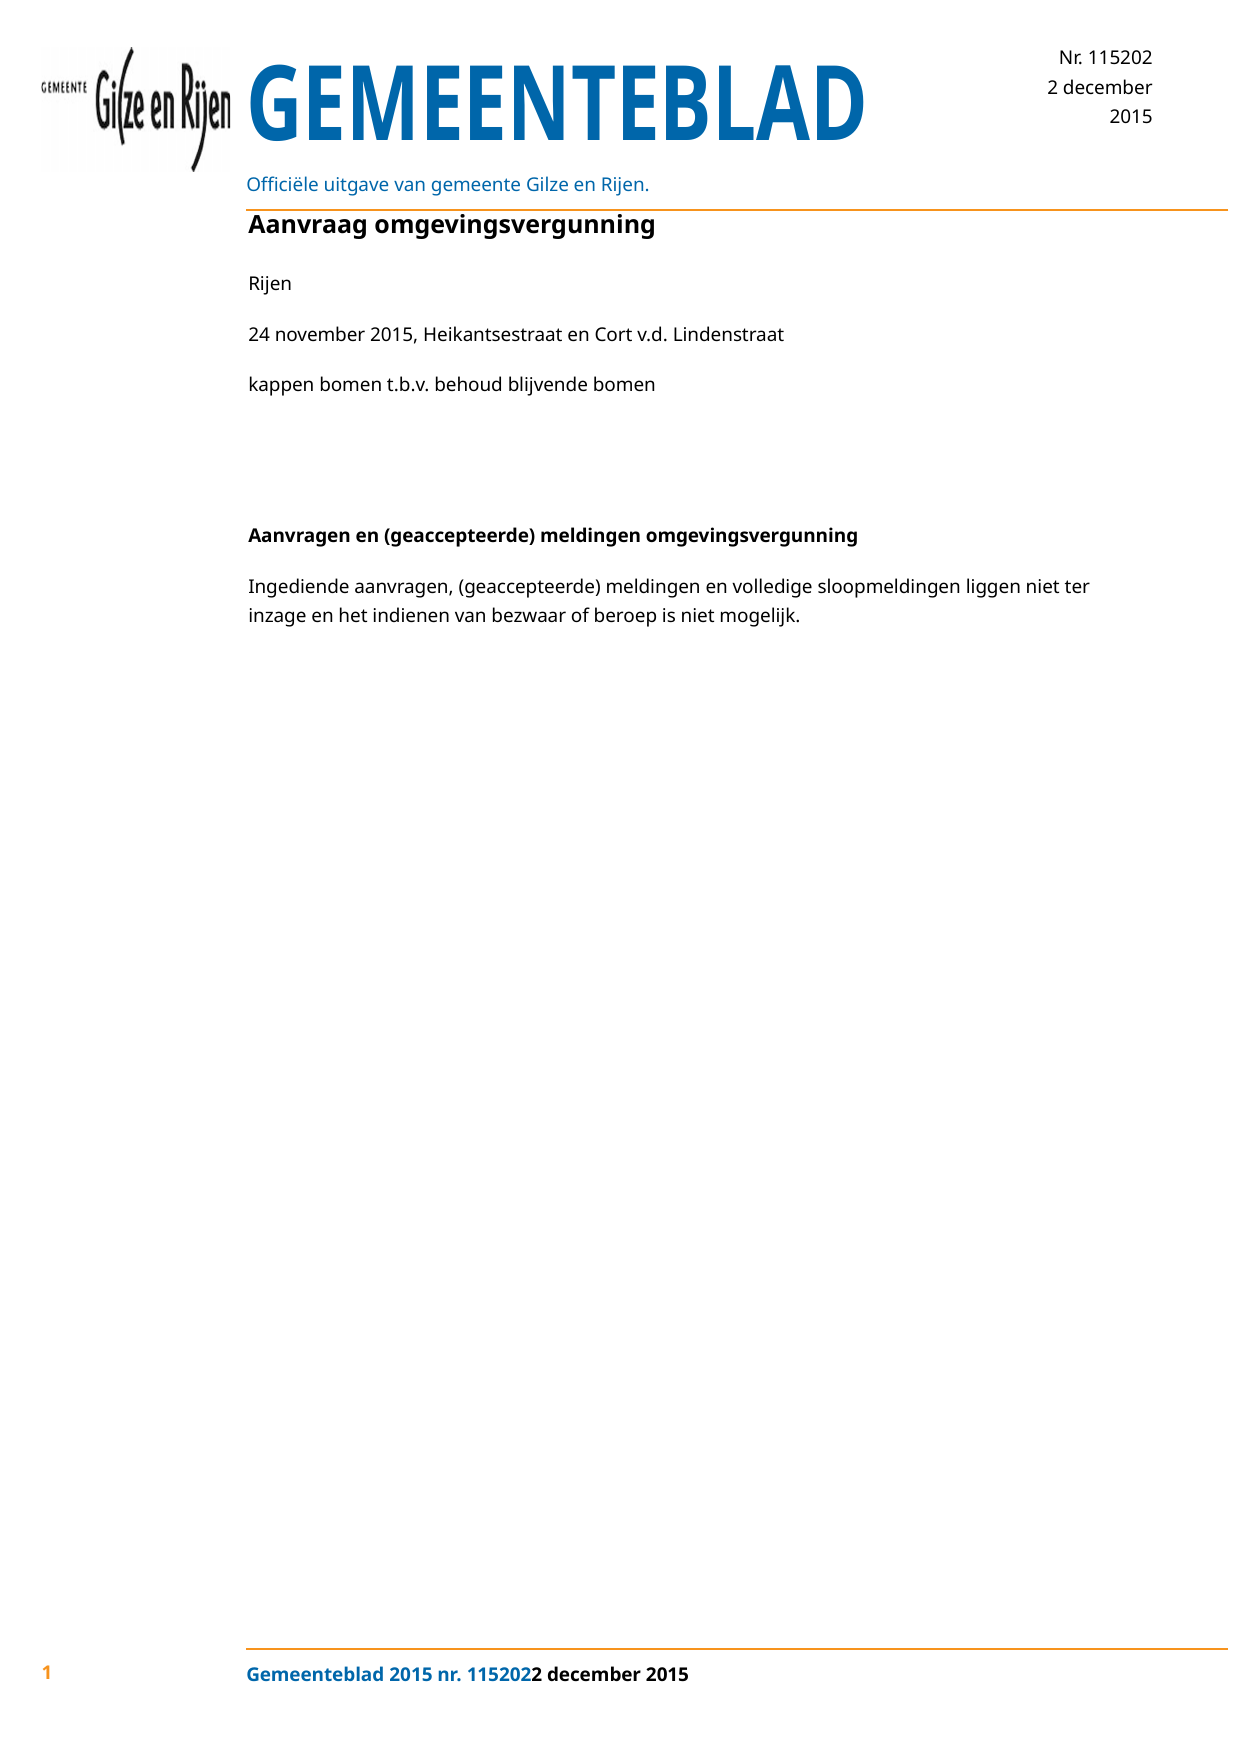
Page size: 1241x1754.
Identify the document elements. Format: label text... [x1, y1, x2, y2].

text Aanvragen en (geaccepteerde) meldingen omgevingsvergunning [248, 522, 1152, 548]
text Aanvraag omgevingsvergunning [248, 211, 1152, 241]
text Rijen [248, 270, 1152, 296]
text kappen bomen t.b.v. behoud blijvende bomen [248, 371, 1152, 397]
picture [41, 47, 231, 172]
text 24 november 2015, Heikantsestraat en Cort v.d. Lindenstraat [248, 321, 1152, 346]
text Ingediende aanvragen, (geaccepteerde) meldingen en volledige sloopmeldingen liggen niet ter inzage en het indienen van bezwaar of beroep is niet mogelijk. [248, 573, 1152, 628]
